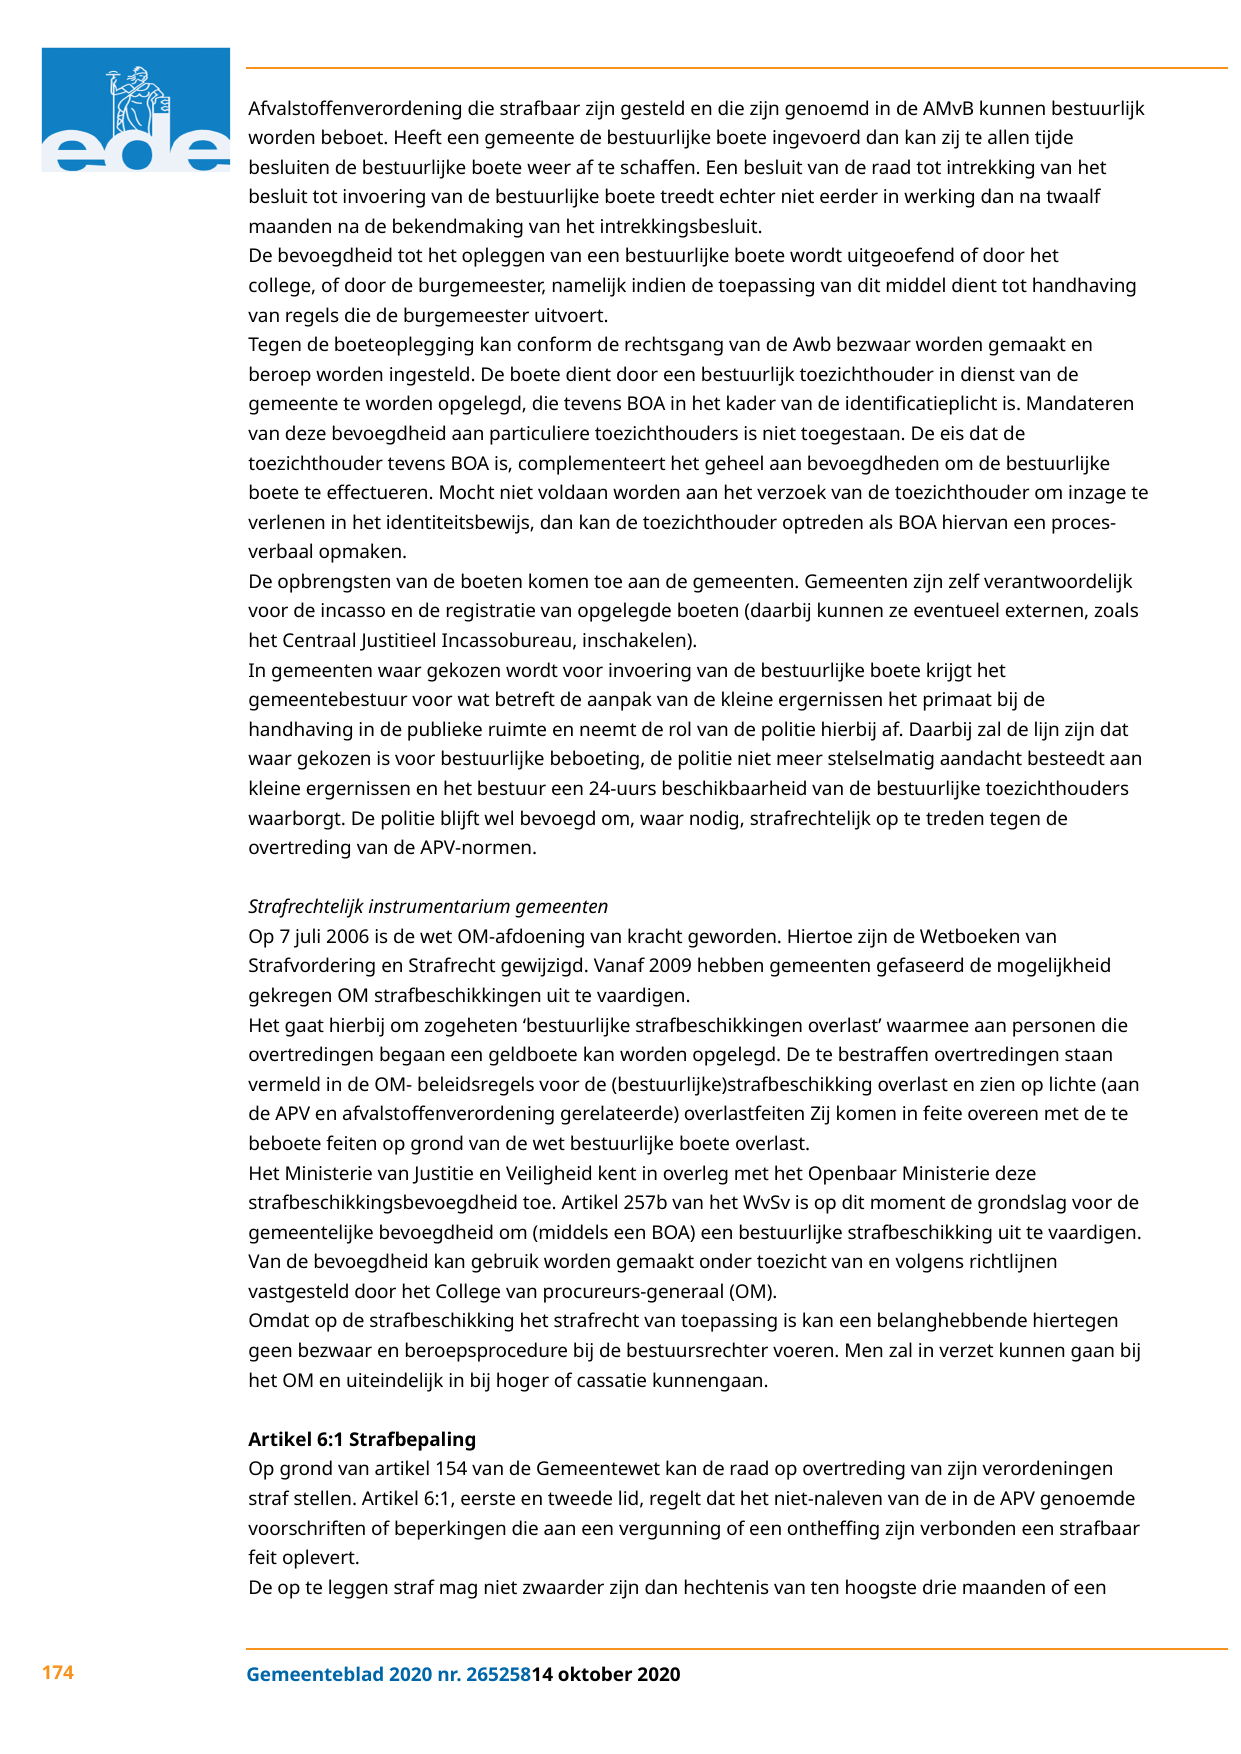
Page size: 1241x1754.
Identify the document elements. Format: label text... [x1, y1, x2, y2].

text college, of door de burgemeester, namelijk indien de toepassing van dit middel dient tot handhaving van regels die de burgemeester uitvoert. [248, 272, 1152, 328]
text De bevoegdheid tot het opleggen van een bestuurlijke boete wordt uitgeoefend of door het [248, 243, 1152, 268]
picture [41, 47, 231, 172]
text Omdat op de strafbeschikking het strafrecht van toepassing is kan een belanghebbende hiertegen geen bezwaar en beroepsprocedure bij de bestuursrechter voeren. Men zal in verzet kunnen gaan bij het OM en uiteindelijk in bij hoger of cassatie kunnengaan. [248, 1308, 1152, 1393]
text Strafrechtelijk instrumentarium gemeenten [248, 893, 1152, 919]
text Afvalstoffenverordening die strafbaar zijn gesteld en die zijn genoemd in de AMvB kunnen bestuurlijk worden beboet. Heeft een gemeente de bestuurlijke boete ingevoerd dan kan zij te allen tijde besluiten de bestuurlijke boete weer af te schaffen. Een besluit van de raad tot intrekking van het besluit tot invoering van de bestuurlijke boete treedt echter niet eerder in werking dan na twaalf maanden na de bekendmaking van het intrekkingsbesluit. [248, 95, 1152, 239]
text Het Ministerie van Justitie en Veiligheid kent in overleg met het Openbaar Ministerie deze strafbeschikkingsbevoegdheid toe. Artikel 257b van het WvSv is op dit moment de grondslag voor de gemeentelijke bevoegdheid om (middels een BOA) een bestuurlijke strafbeschikking uit te vaardigen. Van de bevoegdheid kan gebruik worden gemaakt onder toezicht van en volgens richtlijnen vastgesteld door het College van procureurs-generaal (OM). [248, 1160, 1152, 1304]
text Tegen de boeteoplegging kan conform de rechtsgang van de Awb bezwaar worden gemaakt en beroep worden ingesteld. De boete dient door een bestuurlijk toezichthouder in dienst van de gemeente te worden opgelegd, die tevens BOA in het kader van de identificatieplicht is. Mandateren van deze bevoegdheid aan particuliere toezichthouders is niet toegestaan. De eis dat de toezichthouder tevens BOA is, complementeert het geheel aan bevoegdheden om de bestuurlijke boete te effectueren. Mocht niet voldaan worden aan het verzoek van de toezichthouder om inzage te verlenen in het identiteitsbewijs, dan kan de toezichthouder optreden als BOA hiervan een proces-verbaal opmaken. [248, 331, 1152, 564]
text Het gaat hierbij om zogeheten ‘bestuurlijke strafbeschikkingen overlast’ waarmee aan personen die overtredingen begaan een geldboete kan worden opgelegd. De te bestraffen overtredingen staan vermeld in de OM- beleidsregels voor de (bestuurlijke)strafbeschikking overlast en zien op lichte (aan de APV en afvalstoffenverordening gerelateerde) overlastfeiten Zij komen in feite overeen met de te beboete feiten op grond van de wet bestuurlijke boete overlast. [248, 1012, 1152, 1156]
text De opbrengsten van de boeten komen toe aan de gemeenten. Gemeenten zijn zelf verantwoordelijk voor de incasso en de registratie van opgelegde boeten (daarbij kunnen ze eventueel externen, zoals het Centraal Justitieel Incassobureau, inschakelen). [248, 568, 1152, 653]
text De op te leggen straf mag niet zwaarder zijn dan hechtenis van ten hoogste drie maanden of een [248, 1574, 1152, 1600]
text Op 7 juli 2006 is de wet OM-afdoening van kracht geworden. Hiertoe zijn de Wetboeken van Strafvordering en Strafrecht gewijzigd. Vanaf 2009 hebben gemeenten gefaseerd de mogelijkheid gekregen OM strafbeschikkingen uit te vaardigen. [248, 923, 1152, 1008]
text Op grond van artikel 154 van de Gemeentewet kan de raad op overtreding van zijn verordeningen straf stellen. Artikel 6:1, eerste en tweede lid, regelt dat het niet-naleven van de in de APV genoemde voorschriften of beperkingen die aan een vergunning of een ontheffing zijn verbonden een strafbaar feit oplevert. [248, 1456, 1152, 1570]
text Artikel 6:1 Strafbepaling [248, 1426, 1152, 1452]
text In gemeenten waar gekozen wordt voor invoering van de bestuurlijke boete krijgt het gemeentebestuur voor wat betreft de aanpak van de kleine ergernissen het primaat bij de handhaving in de publieke ruimte en neemt de rol van de politie hierbij af. Daarbij zal de lijn zijn dat waar gekozen is voor bestuurlijke beboeting, de politie niet meer stelselmatig aandacht besteedt aan kleine ergernissen en het bestuur een 24-uurs beschikbaarheid van de bestuurlijke toezichthouders waarborgt. De politie blijft wel bevoegd om, waar nodig, strafrechtelijk op te treden tegen de overtreding van de APV-normen. [248, 657, 1152, 860]
